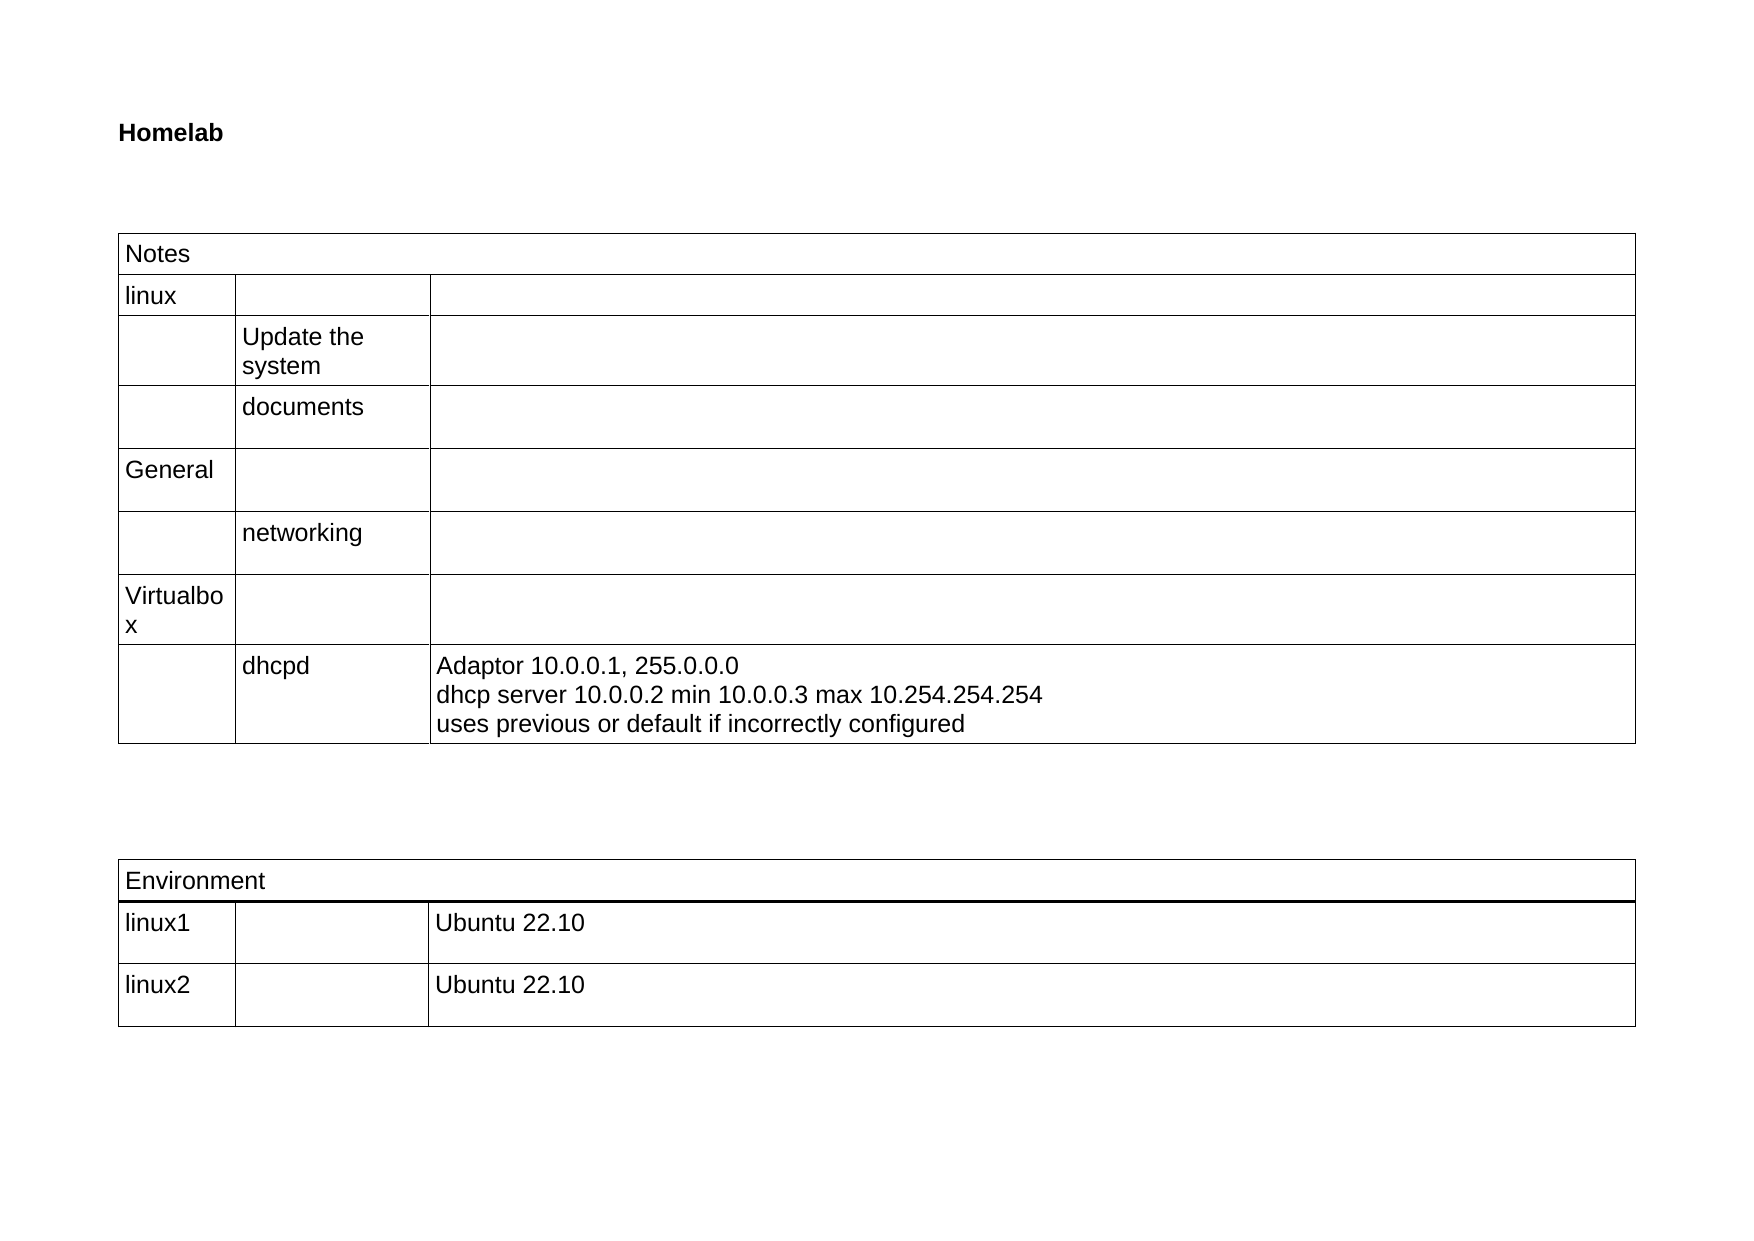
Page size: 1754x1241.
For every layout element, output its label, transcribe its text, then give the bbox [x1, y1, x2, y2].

table_cell [236, 275, 429, 315]
table_cell [431, 512, 1635, 574]
table_cell General [119, 449, 235, 511]
table_cell Ubuntu 22.10 [429, 903, 1635, 963]
table_cell linux1 [119, 903, 235, 963]
table_cell networking [236, 512, 429, 574]
table_cell [236, 964, 428, 1026]
table_cell [119, 386, 235, 448]
table_cell [431, 575, 1635, 644]
table_cell linux [119, 275, 235, 315]
table_cell [119, 512, 235, 574]
table_cell documents [236, 386, 429, 448]
table_cell [236, 903, 428, 963]
table_cell Ubuntu 22.10 [429, 964, 1635, 1026]
table_header Notes [119, 234, 1635, 274]
text Homelab [118, 118, 1636, 147]
table_cell [431, 386, 1635, 448]
table_cell [119, 645, 235, 743]
table_cell Adaptor 10.0.0.1, 255.0.0.0 dhcp server 10.0.0.2 min 10.0.0.3 max 10.254.254.254 uses previous or default if incorrectly configured [431, 645, 1635, 743]
table_header Environment [119, 860, 1635, 900]
table_cell [431, 275, 1635, 315]
table_cell [236, 449, 429, 511]
table_cell [119, 316, 235, 385]
table_cell linux2 [119, 964, 235, 1026]
table_cell [431, 316, 1635, 385]
table_cell [236, 575, 429, 644]
table_cell dhcpd [236, 645, 429, 743]
table_cell [431, 449, 1635, 511]
table_cell Virtualbox [119, 575, 235, 644]
table_cell Update the system [236, 316, 429, 385]
